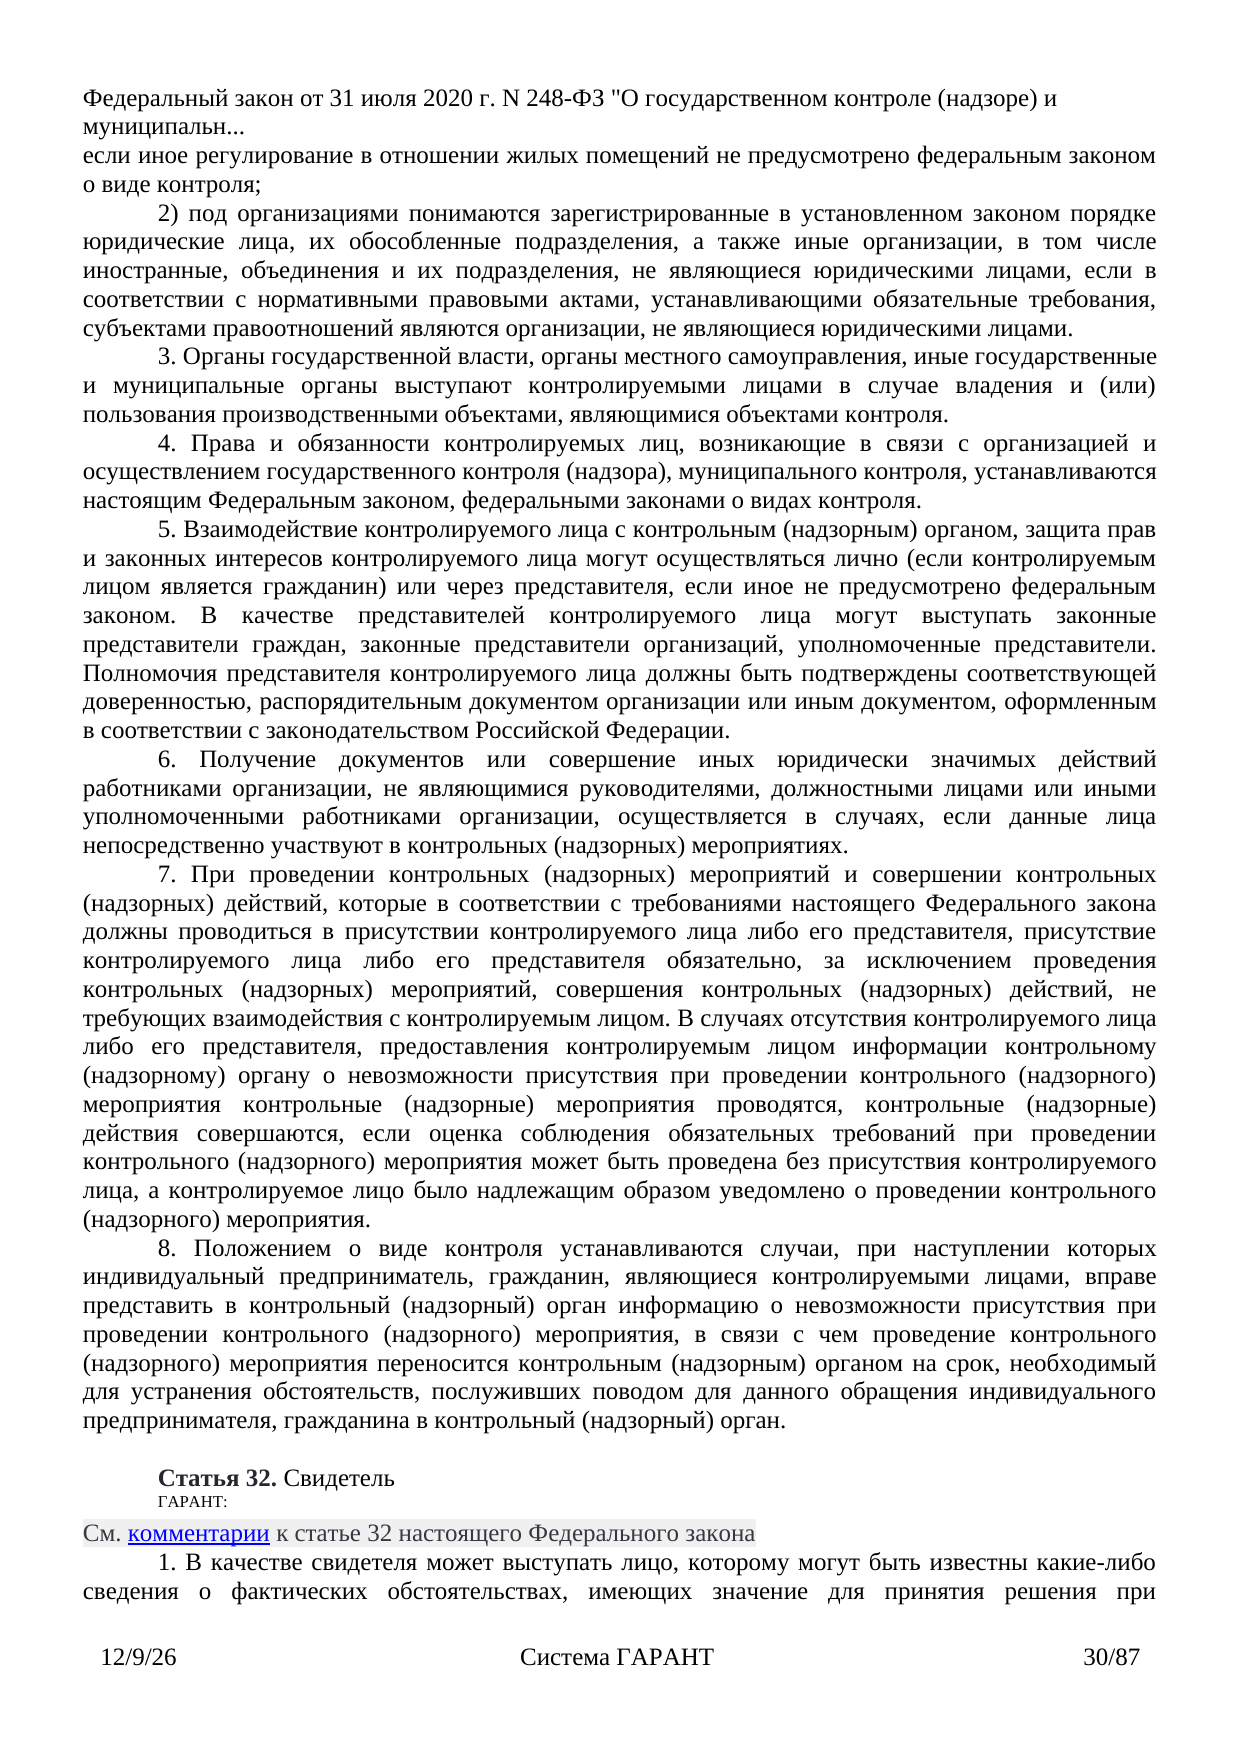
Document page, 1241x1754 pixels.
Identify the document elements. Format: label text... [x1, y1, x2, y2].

text 4. Права и обязанности контролируемых лиц, возникающие в связи с организацией и осуществлением государственного контроля (надзора), муниципального контроля, устанавливаются настоящим Федеральным законом, федеральными законами о видах контроля. [83, 428, 1157, 514]
text 1. В качестве свидетеля может выступать лицо, которому могут быть известны какие-либо сведения о фактических обстоятельствах, имеющих значение для принятия решения при [83, 1547, 1157, 1605]
text См. комментарии к статье 32 настоящего Федерального закона [83, 1518, 1157, 1547]
text Статья 32. Свидетель [158, 1463, 1157, 1491]
text если иное регулирование в отношении жилых помещений не предусмотрено федеральным законом о виде контроля; [83, 140, 1157, 198]
text 7. При проведении контрольных (надзорных) мероприятий и совершении контрольных (надзорных) действий, которые в соответствии с требованиями настоящего Федерального закона должны проводиться в присутствии контролируемого лица либо его представителя, присутствие контролируемого лица либо его представителя обязательно, за исключением проведения контрольных (надзорных) мероприятий, совершения контрольных (надзорных) действий, не требующих взаимодействия с контролируемым лицом. В случаях отсутствия контролируемого лица либо его представителя, предоставления контролируемым лицом информации контрольному (надзорному) органу о невозможности присутствия при проведении контрольного (надзорного) мероприятия контрольные (надзорные) мероприятия проводятся, контрольные (надзорные) действия совершаются, если оценка соблюдения обязательных требований при проведении контрольного (надзорного) мероприятия может быть проведена без присутствия контролируемого лица, а контролируемое лицо было надлежащим образом уведомлено о проведении контрольного (надзорного) мероприятия. [83, 859, 1157, 1233]
text 5. Взаимодействие контролируемого лица с контрольным (надзорным) органом, защита прав и законных интересов контролируемого лица могут осуществляться лично (если контролируемым лицом является гражданин) или через представителя, если иное не предусмотрено федеральным законом. В качестве представителей контролируемого лица могут выступать законные представители граждан, законные представители организаций, уполномоченные представители. Полномочия представителя контролируемого лица должны быть подтверждены соответствующей доверенностью, распорядительным документом организации или иным документом, оформленным в соответствии с законодательством Российской Федерации. [83, 514, 1157, 744]
text 3. Органы государственной власти, органы местного самоуправления, иные государственные и муниципальные органы выступают контролируемыми лицами в случае владения и (или) пользования производственными объектами, являющимися объектами контроля. [83, 341, 1157, 428]
text 6. Получение документов или совершение иных юридически значимых действий работниками организации, не являющимися руководителями, должностными лицами или иными уполномоченными работниками организации, осуществляется в случаях, если данные лица непосредственно участвуют в контрольных (надзорных) мероприятиях. [83, 744, 1157, 859]
text 8. Положением о виде контроля устанавливаются случаи, при наступлении которых индивидуальный предприниматель, гражданин, являющиеся контролируемыми лицами, вправе представить в контрольный (надзорный) орган информацию о невозможности присутствия при проведении контрольного (надзорного) мероприятия, в связи с чем проведение контрольного (надзорного) мероприятия переносится контрольным (надзорным) органом на срок, необходимый для устранения обстоятельств, послуживших поводом для данного обращения индивидуального предпринимателя, гражданина в контрольный (надзорный) орган. [83, 1233, 1157, 1434]
text 2) под организациями понимаются зарегистрированные в установленном законом порядке юридические лица, их обособленные подразделения, а также иные организации, в том числе иностранные, объединения и их подразделения, не являющиеся юридическими лицами, если в соответствии с нормативными правовыми актами, устанавливающими обязательные требования, субъектами правоотношений являются организации, не являющиеся юридическими лицами. [83, 198, 1157, 341]
text ГАРАНТ: [83, 1491, 1157, 1511]
